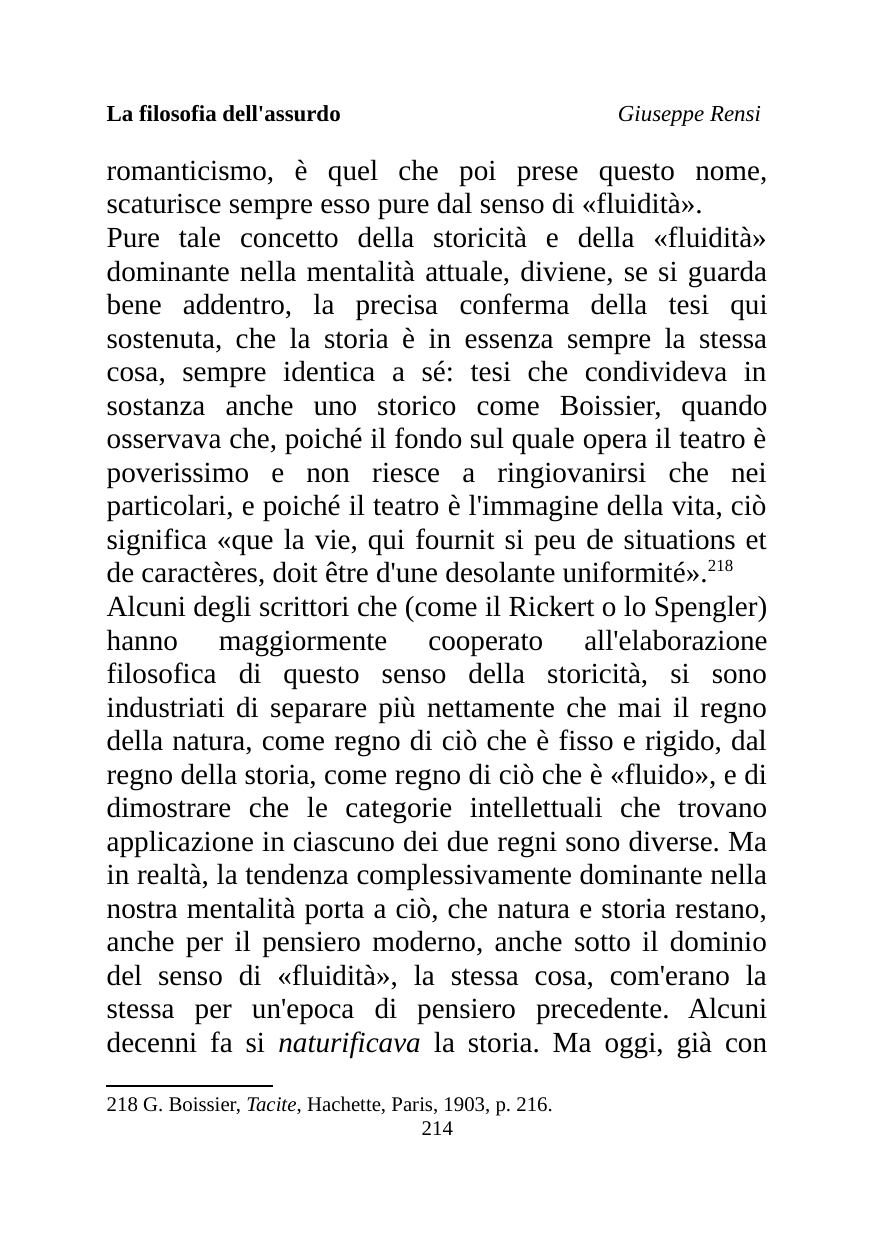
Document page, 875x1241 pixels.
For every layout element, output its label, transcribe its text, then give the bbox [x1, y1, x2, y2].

text G. Boissier, Tacite, Hachette, Paris, 1903, p. 216. [106, 1092, 768, 1116]
text Alcuni degli scrittori che (come il Rickert o lo Spengler) hanno maggiormente cooperato all'elaborazione filosofica di questo senso della storicità, si sono industriati di separare più nettamente che mai il regno della natura, come regno di ciò che è fisso e rigido, dal regno della storia, come regno di ciò che è «fluido», e di dimostrare che le categorie intellettuali che trovano applicazione in ciascuno dei due regni sono diverse. Ma in realtà, la tendenza complessivamente dominante nella nostra mentalità porta a ciò, che natura e storia restano, anche per il pensiero moderno, anche sotto il dominio del senso di «fluidità», la stessa cosa, com'erano la stessa per un'epoca di pensiero precedente. Alcuni decenni fa si naturificava la storia. Ma oggi, già con [106, 589, 768, 1059]
text Pure tale concetto della storicità e della «fluidità» dominante nella mentalità attuale, diviene, se si guarda bene addentro, la precisa conferma della tesi qui sostenuta, che la storia è in essenza sempre la stessa cosa, sempre identica a sé: tesi che condivideva in sostanza anche uno storico come Boissier, quando osservava che, poiché il fondo sul quale opera il teatro è poverissimo e non riesce a ringiovanirsi che nei particolari, e poiché il teatro è l'immagine della vita, ciò significa «que la vie, qui fournit si peu de situations et de caractères, doit être d'une desolante uniformité». [106, 220, 768, 589]
text romanticismo, è quel che poi prese questo nome, scaturisce sempre esso pure dal senso di «fluidità». [106, 153, 768, 220]
